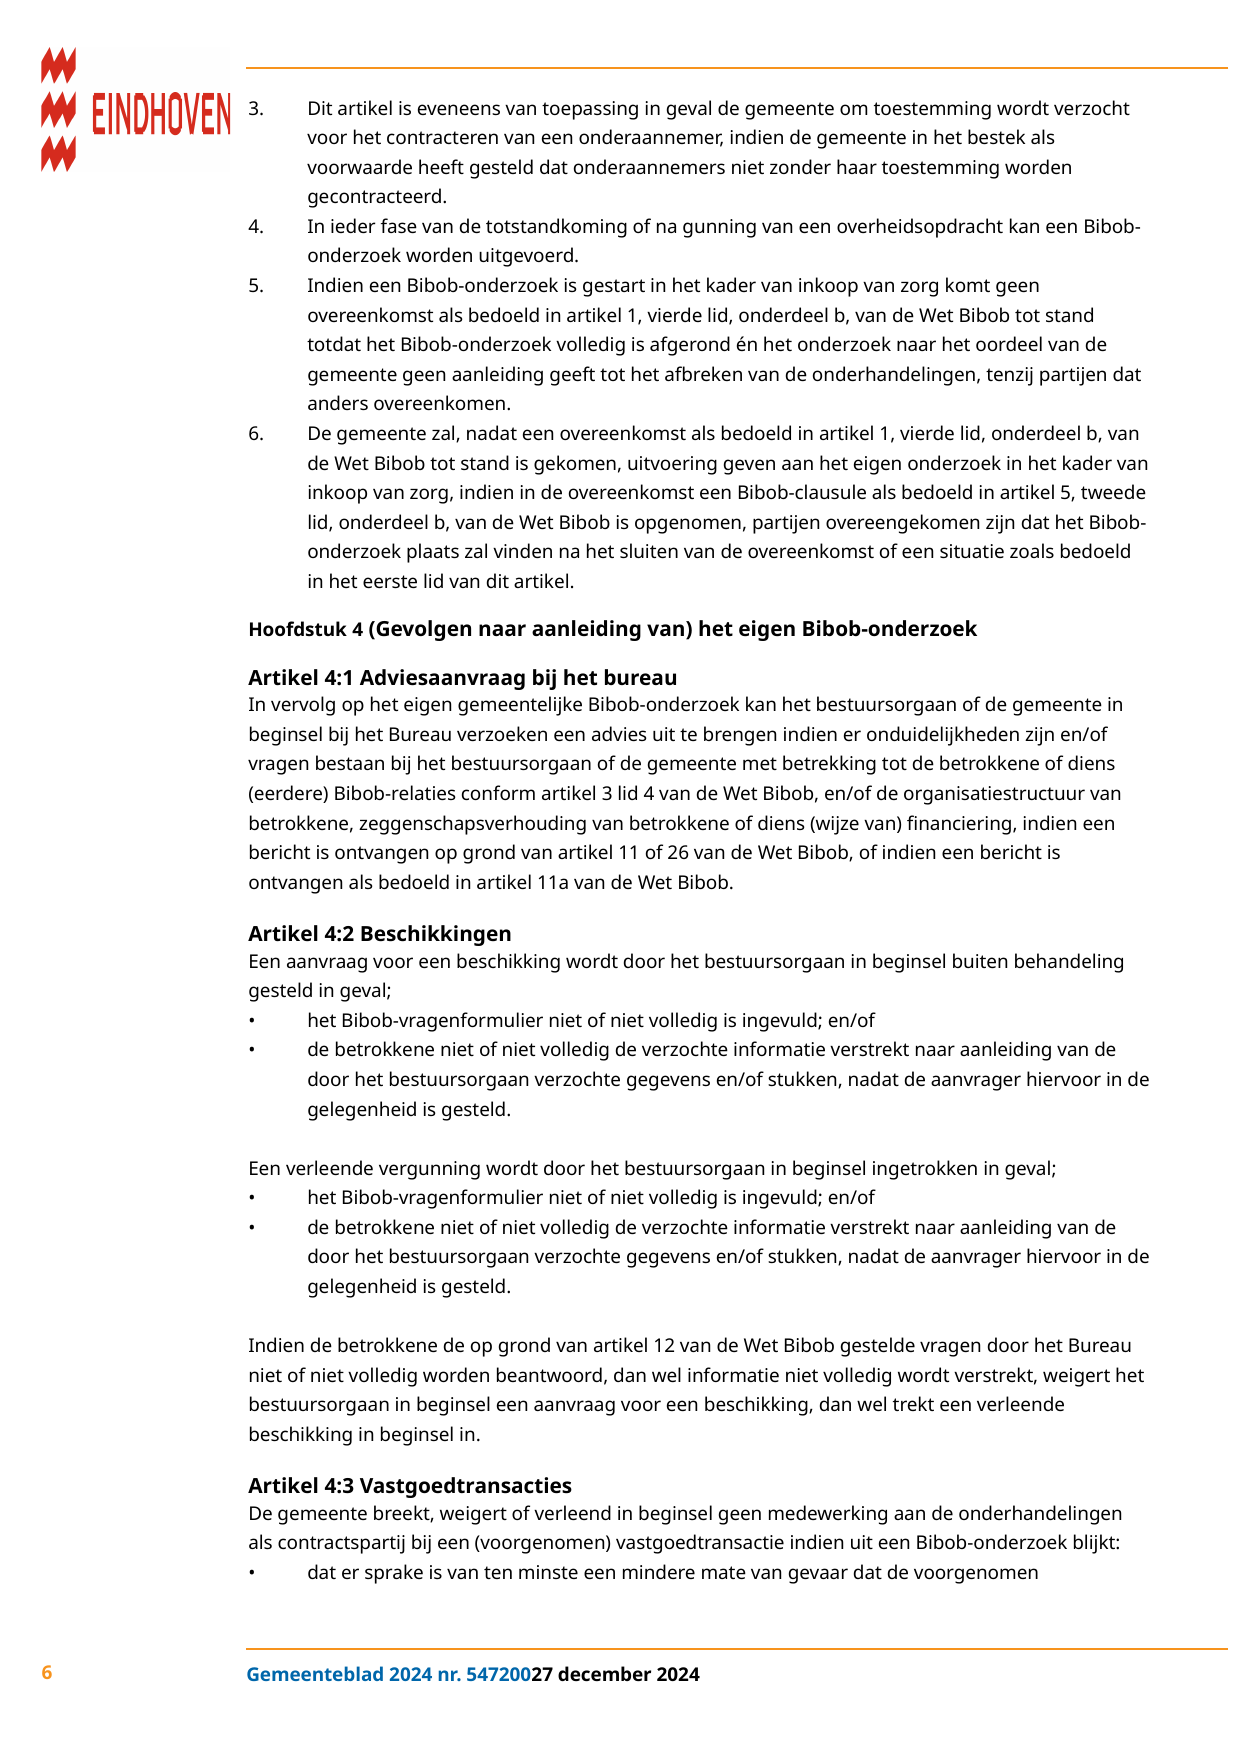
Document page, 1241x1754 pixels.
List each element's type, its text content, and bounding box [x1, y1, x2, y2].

list Dit artikel is eveneens van toepassing in geval de gemeente om toestemming wordt verzocht voor het contracteren van een onderaannemer, indien de gemeente in het bestek als voorwaarde heeft gesteld dat onderaannemers niet zonder haar toestemming worden gecontracteerd. [248, 95, 1152, 209]
text Indien de betrokkene de op grond van artikel 12 van de Wet Bibob gestelde vragen door het Bureau niet of niet volledig worden beantwoord, dan wel informatie niet volledig wordt verstrekt, weigert het bestuursorgaan in beginsel een aanvraag voor een beschikking, dan wel trekt een verleende beschikking in beginsel in. [248, 1332, 1152, 1447]
list Indien een Bibob-onderzoek is gestart in het kader van inkoop van zorg komt geen overeenkomst als bedoeld in artikel 1, vierde lid, onderdeel b, van de Wet Bibob tot stand totdat het Bibob-onderzoek volledig is afgerond én het onderzoek naar het oordeel van de gemeente geen aanleiding geeft tot het afbreken van de onderhandelingen, tenzij partijen dat anders overeenkomen. [248, 272, 1152, 416]
text Een aanvraag voor een beschikking wordt door het bestuursorgaan in beginsel buiten behandeling gesteld in geval; [248, 948, 1152, 1003]
list In ieder fase van de totstandkoming of na gunning van een overheidsopdracht kan een Bibob-onderzoek worden uitgevoerd. [248, 213, 1152, 268]
text Artikel 4:1 Adviesaanvraag bij het bureau [248, 663, 1152, 691]
text Artikel 4:2 Beschikkingen [248, 919, 1152, 948]
picture [41, 47, 231, 172]
list dat er sprake is van ten minste een mindere mate van gevaar dat de voorgenomen [248, 1559, 1152, 1585]
list de betrokkene niet of niet volledig de verzochte informatie verstrekt naar aanleiding van de door het bestuursorgaan verzochte gegevens en/of stukken, nadat de aanvrager hiervoor in de gelegenheid is gesteld. [248, 1214, 1152, 1299]
text Artikel 4:3 Vastgoedtransacties [248, 1472, 1152, 1500]
list de betrokkene niet of niet volledig de verzochte informatie verstrekt naar aanleiding van de door het bestuursorgaan verzochte gegevens en/of stukken, nadat de aanvrager hiervoor in de gelegenheid is gesteld. [248, 1037, 1152, 1121]
text De gemeente breekt, weigert of verleend in beginsel geen medewerking aan de onderhandelingen als contractspartij bij een (voorgenomen) vastgoedtransactie indien uit een Bibob-onderzoek blijkt: [248, 1500, 1152, 1555]
list het Bibob-vragenformulier niet of niet volledig is ingevuld; en/of [248, 1007, 1152, 1033]
list het Bibob-vragenformulier niet of niet volledig is ingevuld; en/of [248, 1184, 1152, 1210]
text In vervolg op het eigen gemeentelijke Bibob-onderzoek kan het bestuursorgaan of de gemeente in beginsel bij het Bureau verzoeken een advies uit te brengen indien er onduidelijkheden zijn en/of vragen bestaan bij het bestuursorgaan of de gemeente met betrekking tot de betrokkene of diens (eerdere) Bibob-relaties conform artikel 3 lid 4 van de Wet Bibob, en/of de organisatiestructuur van betrokkene, zeggenschapsverhouding van betrokkene of diens (wijze van) financiering, indien een bericht is ontvangen op grond van artikel 11 of 26 van de Wet Bibob, of indien een bericht is ontvangen als bedoeld in artikel 11a van de Wet Bibob. [248, 691, 1152, 895]
text Hoofdstuk 4 (Gevolgen naar aanleiding van) het eigen Bibob-onderzoek [248, 614, 1152, 642]
text Een verleende vergunning wordt door het bestuursorgaan in beginsel ingetrokken in geval; [248, 1155, 1152, 1181]
list De gemeente zal, nadat een overeenkomst als bedoeld in artikel 1, vierde lid, onderdeel b, van de Wet Bibob tot stand is gekomen, uitvoering geven aan het eigen onderzoek in het kader van inkoop van zorg, indien in de overeenkomst een Bibob-clausule als bedoeld in artikel 5, tweede lid, onderdeel b, van de Wet Bibob is opgenomen, partijen overeengekomen zijn dat het Bibob-onderzoek plaats zal vinden na het sluiten van de overeenkomst of een situatie zoals bedoeld in het eerste lid van dit artikel. [248, 420, 1152, 594]
